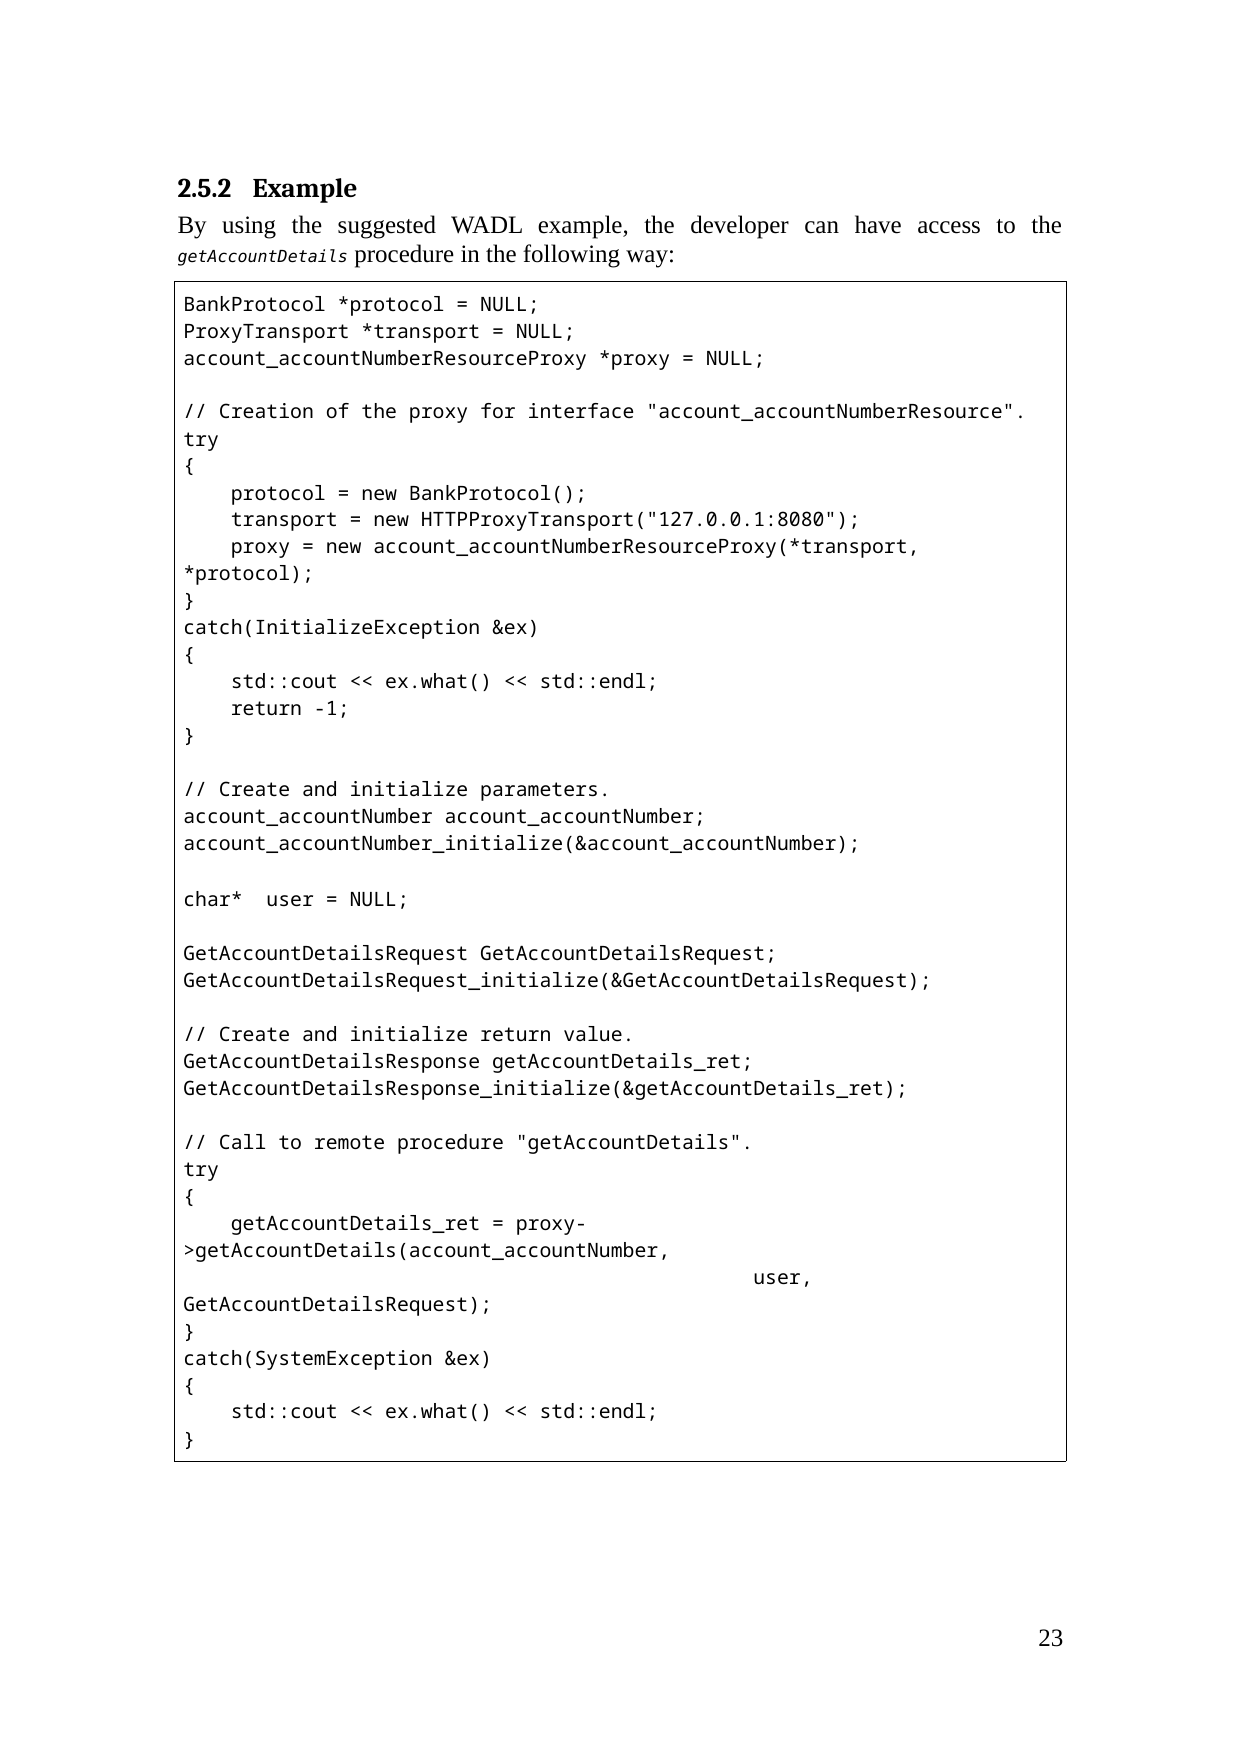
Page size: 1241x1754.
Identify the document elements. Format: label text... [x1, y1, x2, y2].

text BankProtocol *protocol = NULL; ProxyTransport *transport = NULL; account_accountNumberResourceProxy *proxy = NULL; // Creation of the proxy for interface "account_accountNumberResource". try { protocol = new BankProtocol(); transport = new HTTPProxyTransport("127.0.0.1:8080"); proxy = new account_accountNumberResourceProxy(*transport, *protocol); } catch(InitializeException &ex) { std::cout << ex.what() << std::endl; return -1; } // Create and initialize parameters. account_accountNumber account_accountNumber; account_accountNumber_initialize(&account_accountNumber); [183, 290, 1057, 885]
subtitle Example [177, 173, 1063, 204]
text char* user = NULL; GetAccountDetailsRequest GetAccountDetailsRequest; GetAccountDetailsRequest_initialize(&GetAccountDetailsRequest); // Create and initialize return value. GetAccountDetailsResponse getAccountDetails_ret; GetAccountDetailsResponse_initialize(&getAccountDetails_ret); // Call to remote procedure "getAccountDetails". try { getAccountDetails_ret = proxy->getAccountDetails(account_accountNumber, [183, 885, 1057, 1263]
text user, GetAccountDetailsRequest); } catch(SystemException &ex) { std::cout << ex.what() << std::endl; } [183, 1263, 1057, 1452]
text By using the suggested WADL example, the developer can have access to the getAccountDetails procedure in the following way: [177, 210, 1063, 267]
